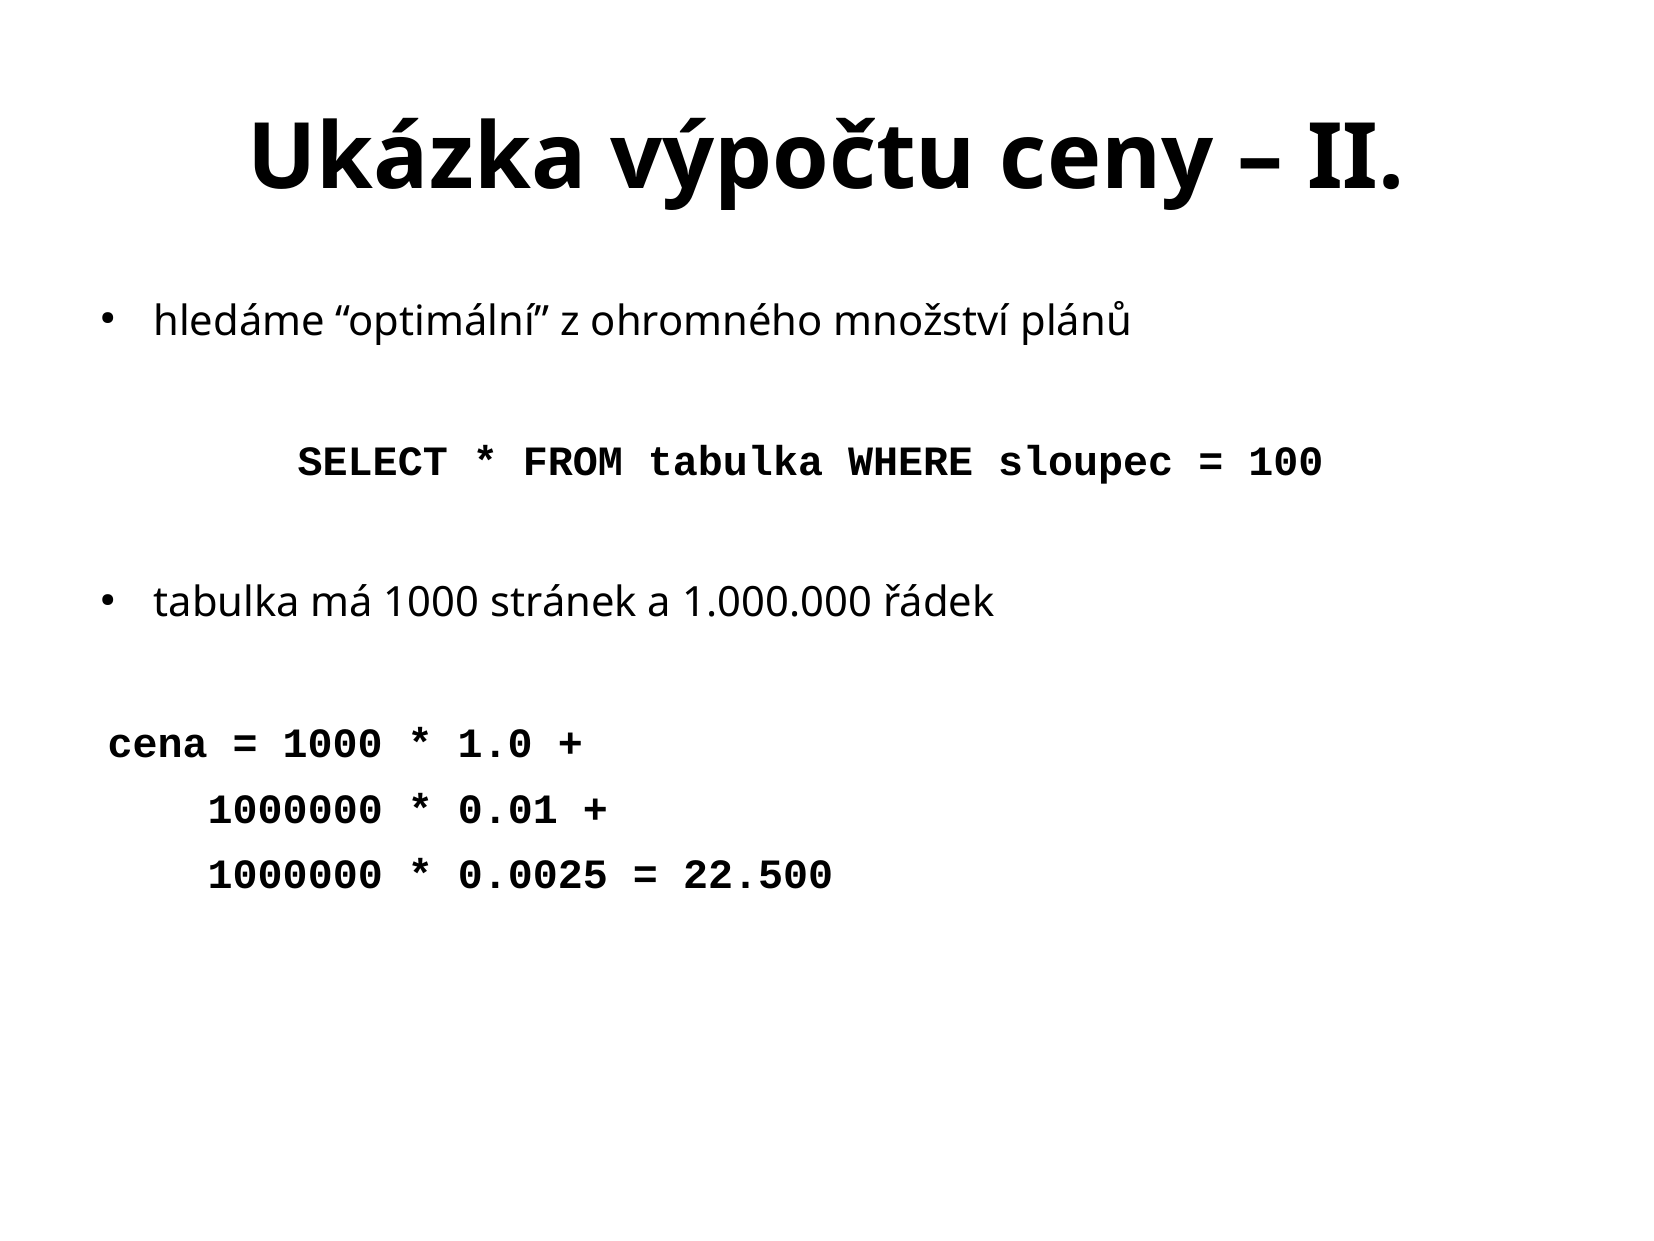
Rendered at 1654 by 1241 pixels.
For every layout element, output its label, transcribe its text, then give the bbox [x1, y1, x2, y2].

title Ukázka výpočtu ceny – II. [82, 49, 1571, 257]
list hledáme “optimální” z ohromného množství plánů SELECT * FROM tabulka WHERE sloupec = 100 tabulka má 1000 stránek a 1.000.000 řádek cena = 1000 * 1.0 + 1000000 * 0.01 + 1000000 * 0.0025 = 22.500 [82, 290, 1538, 1171]
